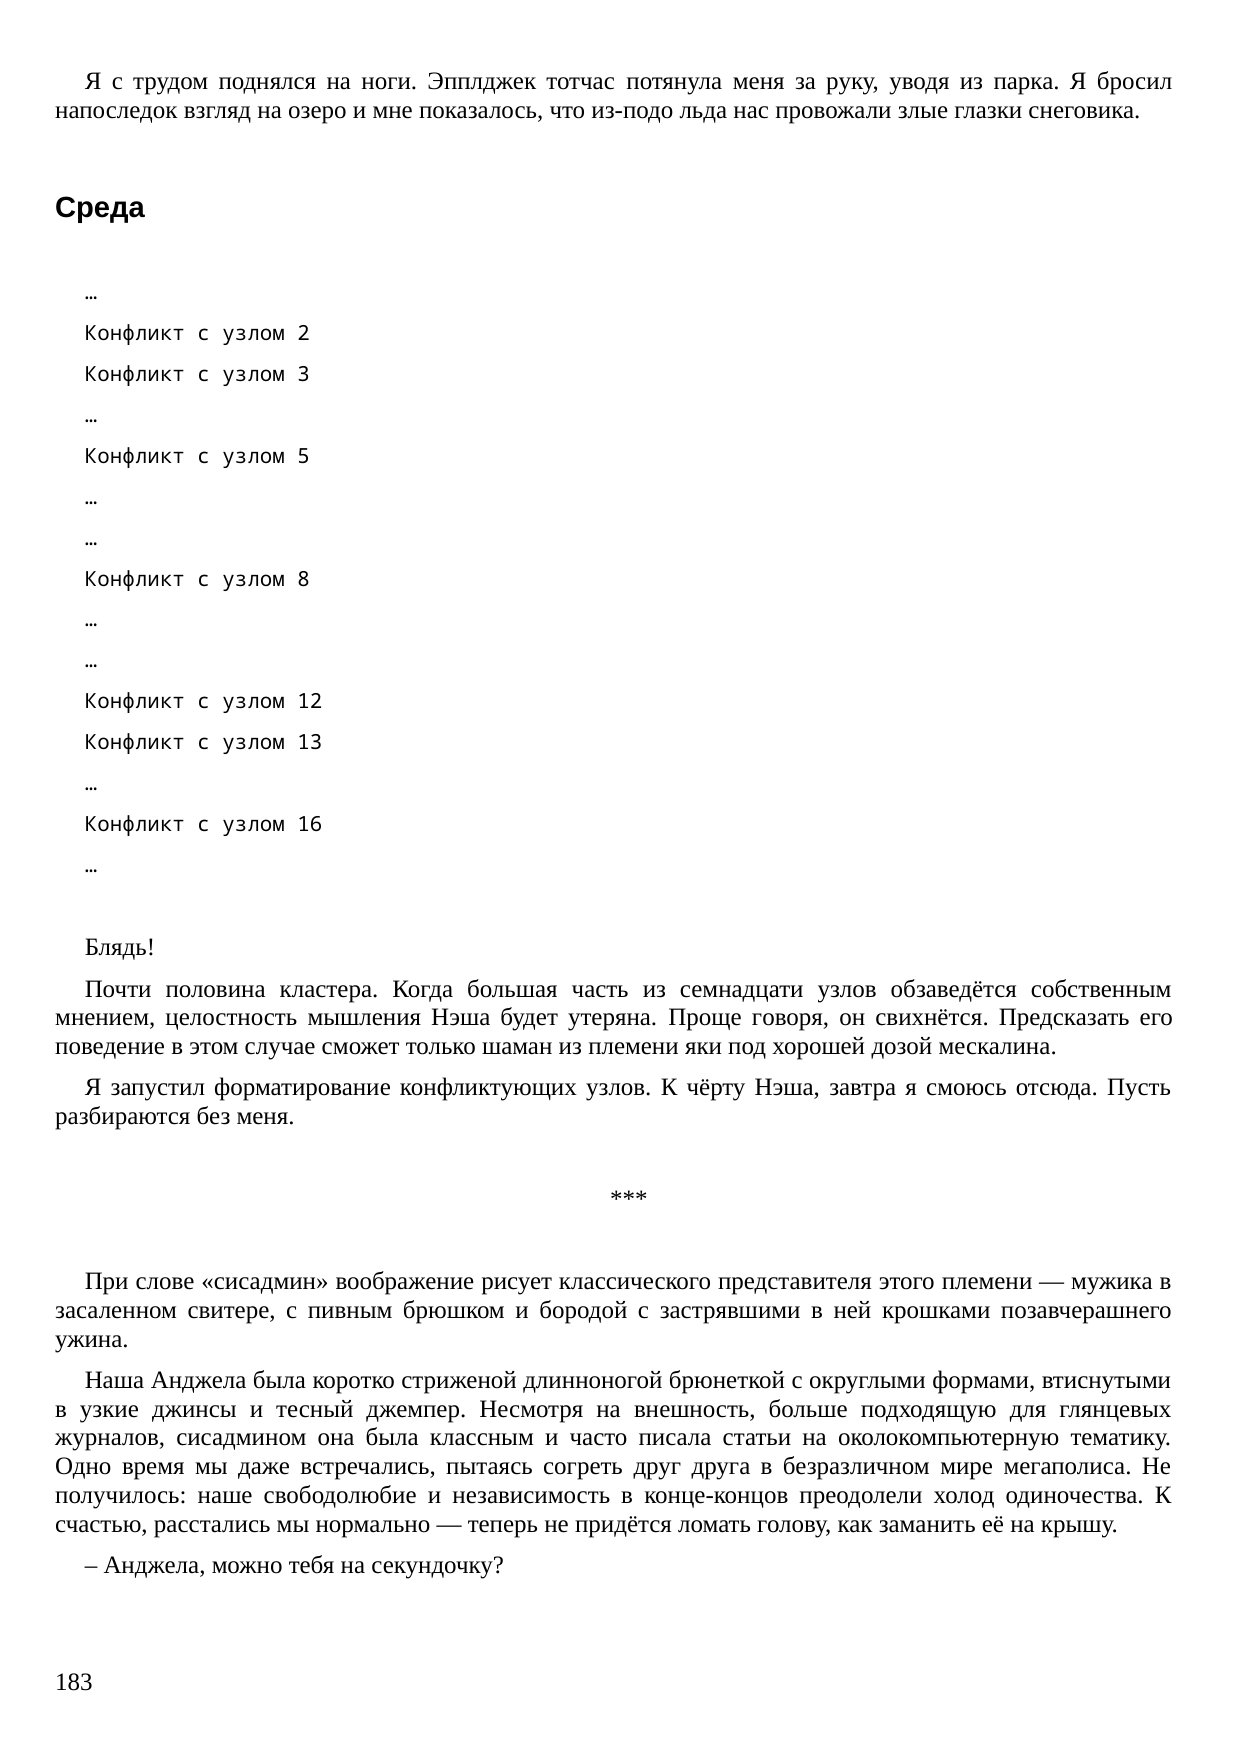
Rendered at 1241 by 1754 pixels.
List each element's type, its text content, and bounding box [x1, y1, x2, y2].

text … [55, 768, 1173, 797]
text Блядь! [55, 932, 1173, 961]
text Почти половина кластера. Когда большая часть из семнадцати узлов обзаведётся собственным мнением, целостность мышления Нэша будет утеряна. Проще говоря, он свихнётся. Предсказать его поведение в этом случае сможет только шаман из племени яки под хорошей дозой мескалина. [55, 974, 1173, 1060]
text *** [55, 1184, 1173, 1212]
text Я запустил форматирование конфликтующих узлов. К чёрту Нэша, завтра я смоюсь отсюда. Пусть разбираются без меня. [55, 1072, 1173, 1130]
text … [55, 523, 1173, 551]
text Конфликт с узлом 3 [55, 359, 1173, 387]
subtitle Среда [55, 190, 1173, 223]
text Конфликт с узлом 5 [55, 441, 1173, 469]
text … [55, 646, 1173, 674]
text Конфликт с узлом 13 [55, 727, 1173, 756]
text Конфликт с узлом 8 [55, 564, 1173, 592]
text При слове «сисадмин» воображение рисует классического представителя этого племени — мужика в засаленном свитере, с пивным брюшком и бородой с застрявшими в ней крошками позавчерашнего ужина. [55, 1266, 1173, 1352]
text – Анджела, можно тебя на секундочку? [55, 1550, 1173, 1579]
text Конфликт с узлом 16 [55, 809, 1173, 838]
text … [55, 400, 1173, 428]
text … [55, 604, 1173, 633]
text … [55, 482, 1173, 510]
text … [55, 850, 1173, 879]
text Конфликт с узлом 12 [55, 686, 1173, 715]
text Наша Анджела была коротко стриженой длинноногой брюнеткой с округлыми формами, втиснутыми в узкие джинсы и тесный джемпер. Несмотря на внешность, больше подходящую для глянцевых журналов, сисадмином она была классным и часто писала статьи на околокомпьютерную тематику. Одно время мы даже встречались, пытаясь согреть друг друга в безразличном мире мегаполиса. Не получилось: наше свободолюбие и независимость в конце-концов преодолели холод одиночества. К счастью, расстались мы нормально — теперь не придётся ломать голову, как заманить её на крышу. [55, 1365, 1173, 1537]
text Я с трудом поднялся на ноги. Эпплджек тотчас потянула меня за руку, уводя из парка. Я бросил напоследок взгляд на озеро и мне показалось, что из-подо льда нас провожали злые глазки снеговика. [55, 66, 1173, 123]
text Конфликт с узлом 2 [55, 318, 1173, 346]
text … [55, 277, 1173, 306]
